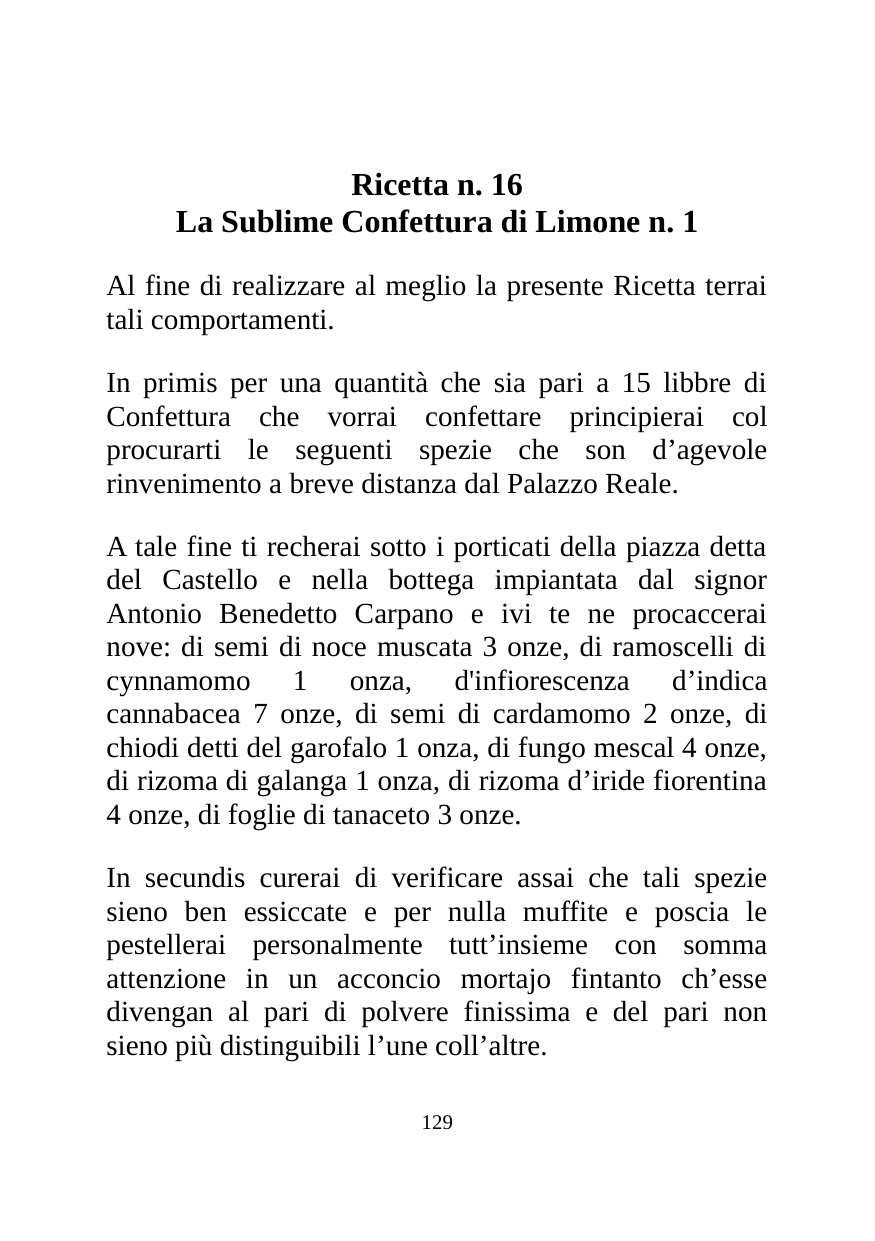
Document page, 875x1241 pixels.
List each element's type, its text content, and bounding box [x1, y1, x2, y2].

text Al fine di realizzare al meglio la presente Ricetta terrai tali comportamenti. [106, 268, 768, 336]
text In primis per una quantità che sia pari a 15 libbre di Confettura che vorrai confettare principierai col procurarti le seguenti spezie che son d’agevole rinvenimento a breve distanza dal Palazzo Reale. [106, 365, 768, 499]
subtitle Ricetta n. 16 La Sublime Confettura di Limone n. 1 [106, 165, 768, 239]
text A tale fine ti recherai sotto i porticati della piazza detta del Castello e nella bottega impiantata dal signor Antonio Benedetto Carpano e ivi te ne procaccerai nove: di semi di noce muscata 3 onze, di ramoscelli di cynnamomo 1 onza, d'infiorescenza d’indica cannabacea 7 onze, di semi di cardamomo 2 onze, di chiodi detti del garofalo 1 onza, di fungo mescal 4 onze, di rizoma di galanga 1 onza, di rizoma d’iride fiorentina 4 onze, di foglie di tanaceto 3 onze. [106, 529, 768, 831]
text In secundis curerai di verificare assai che tali spezie sieno ben essiccate e per nulla muffite e poscia le pestellerai personalmente tutt’insieme con somma attenzione in un acconcio mortajo fintanto ch’esse divengan al pari di polvere finissima e del pari non sieno più distinguibili l’une coll’altre. [106, 860, 768, 1061]
